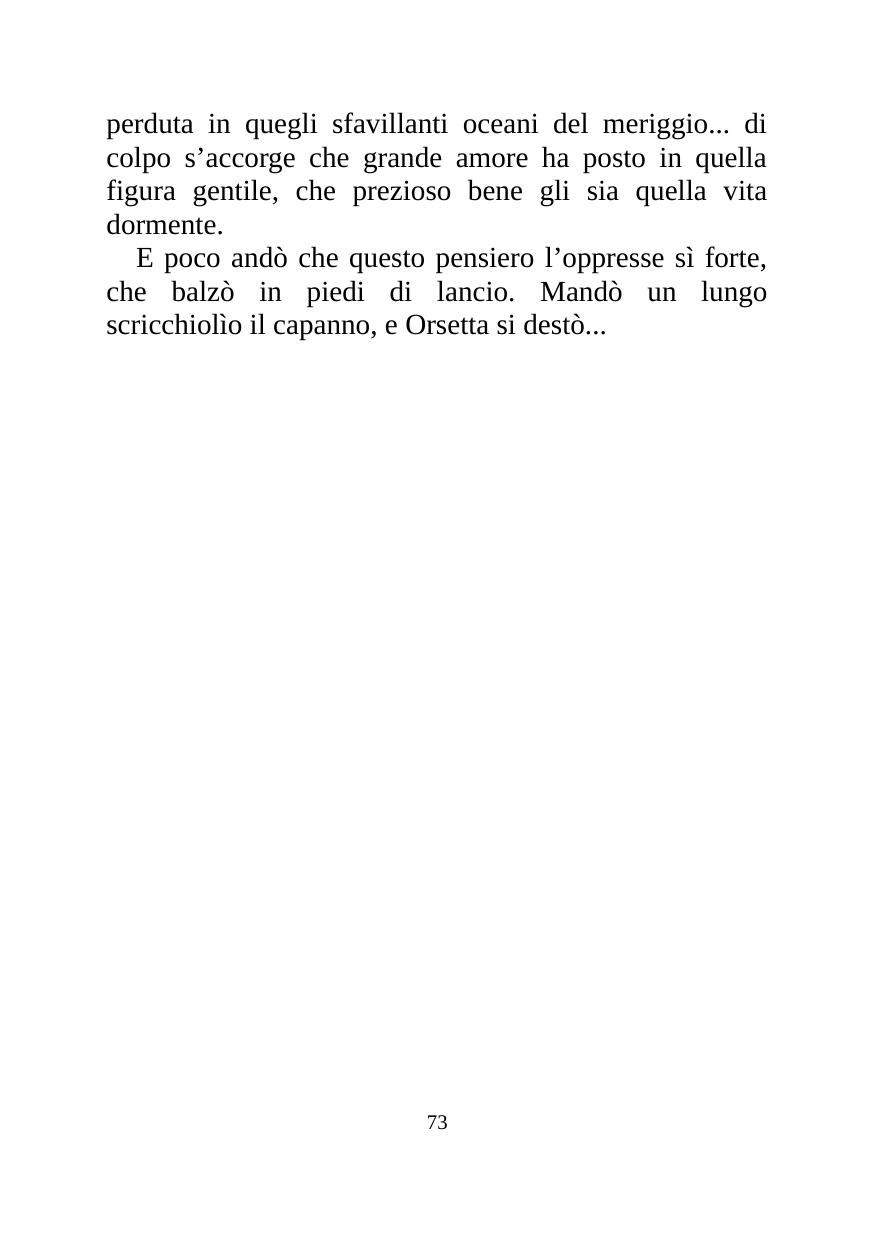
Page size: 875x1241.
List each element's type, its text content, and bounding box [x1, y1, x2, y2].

text perduta in quegli sfavillanti oceani del meriggio... di colpo s’accorge che grande amore ha posto in quella figura gentile, che prezioso bene gli sia quella vita dormente. [106, 106, 768, 240]
text E poco andò che questo pensiero l’oppresse sì forte, che balzò in piedi di lancio. Mandò un lungo scricchiolìo il capanno, e Orsetta si destò... [106, 240, 768, 341]
